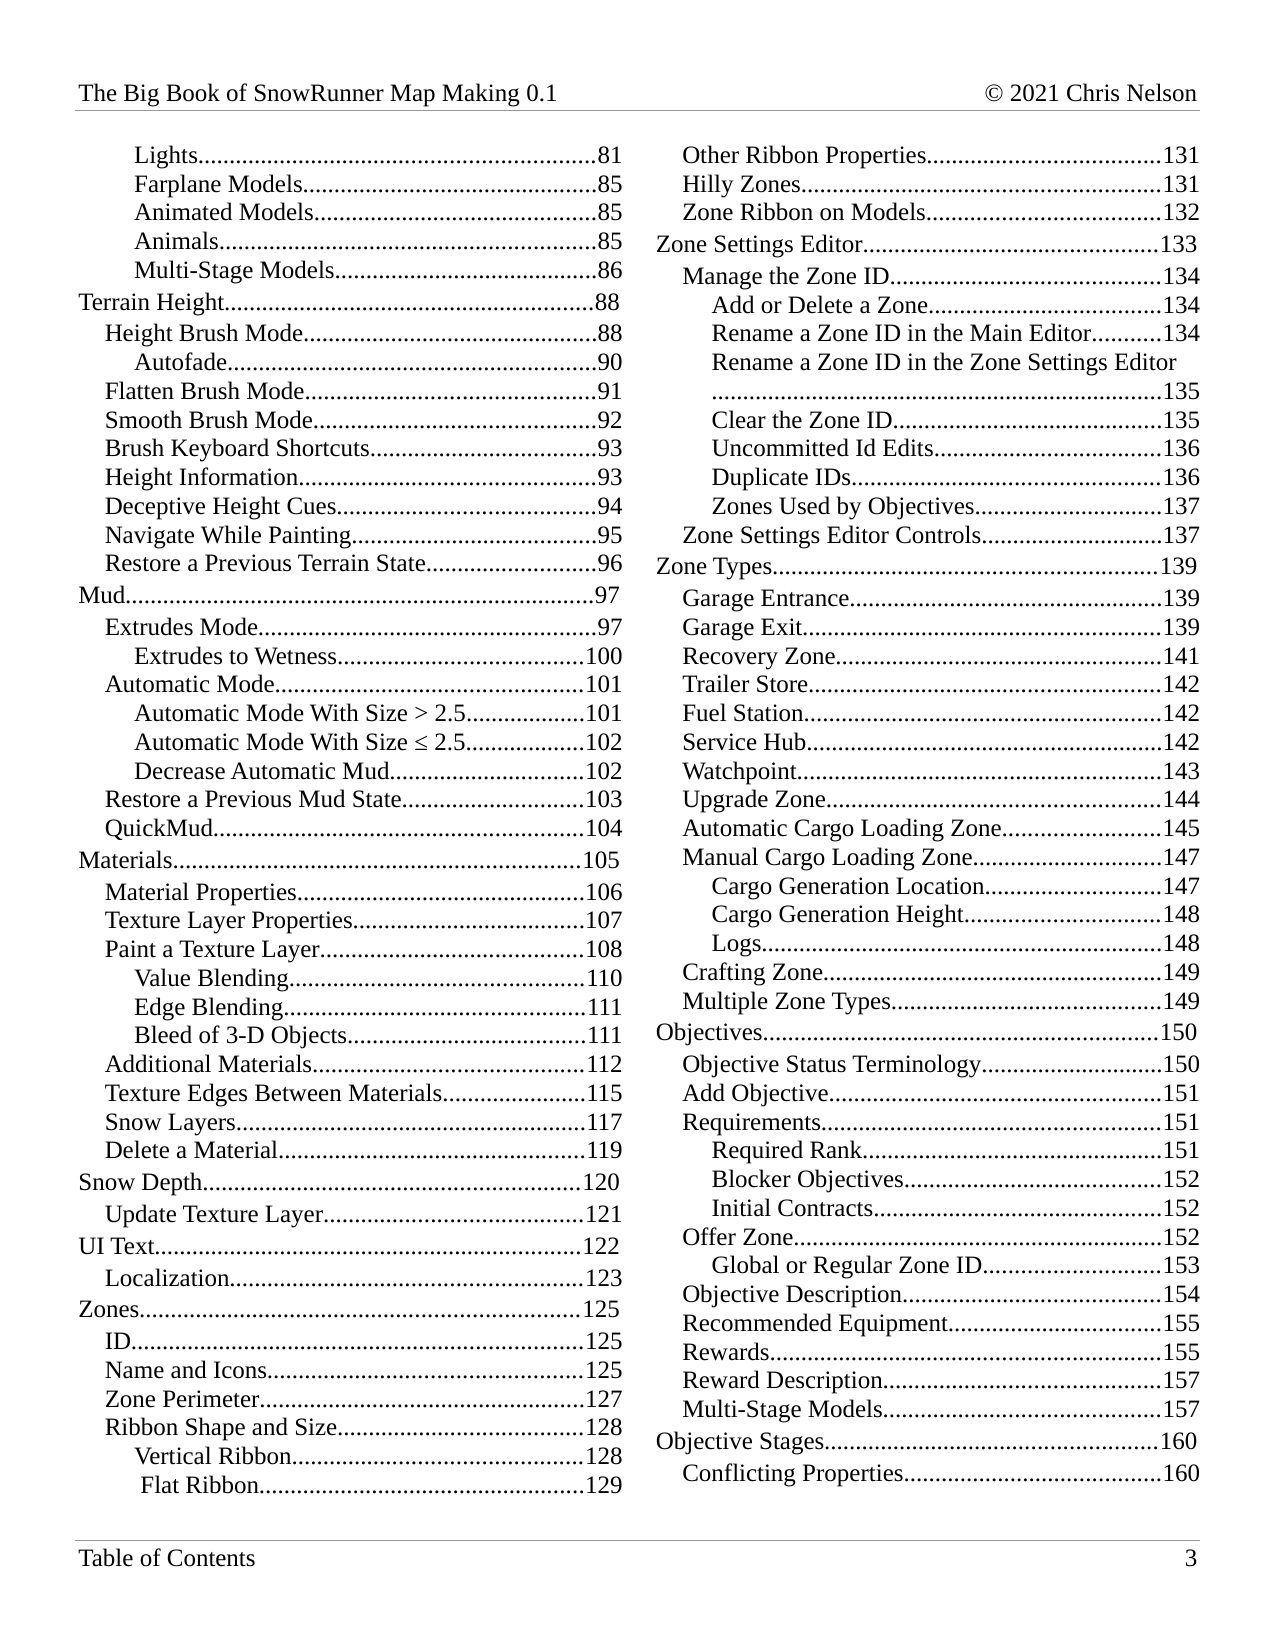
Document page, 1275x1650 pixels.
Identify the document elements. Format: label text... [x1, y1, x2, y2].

text Name and Icons 125 [104, 1355, 622, 1384]
text Zone Ribbon on Models 132 [682, 197, 1200, 226]
text Brush Keyboard Shortcuts 93 [104, 433, 622, 462]
text Rewards 155 [682, 1337, 1200, 1366]
text Decrease Automatic Mud 102 [134, 756, 622, 784]
text Objectives 150 [652, 1014, 1200, 1049]
text Terrain Height 88 [75, 284, 622, 318]
text Snow Depth 120 [75, 1164, 622, 1199]
text Add Objective 151 [682, 1078, 1200, 1107]
text Automatic Mode With Size ≤ 2.5 102 [134, 727, 622, 756]
text Zones Used by Objectives 137 [711, 491, 1200, 520]
text Multi-Stage Models 157 [682, 1394, 1200, 1423]
text Logs 148 [711, 928, 1200, 957]
text Flat Ribbon 129 [134, 1470, 622, 1499]
text Initial Contracts 152 [711, 1193, 1200, 1222]
text Update Texture Layer 121 [104, 1199, 622, 1228]
text Requirements 151 [682, 1107, 1200, 1136]
text Height Brush Mode 88 [104, 318, 622, 347]
text Zone Types 139 [652, 548, 1200, 583]
text Vertical Ribbon 128 [134, 1441, 622, 1470]
text Objective Status Terminology 150 [682, 1049, 1200, 1078]
text Duplicate IDs 136 [711, 462, 1200, 491]
text Trailer Store 142 [682, 669, 1200, 698]
text Blocker Objectives 152 [711, 1164, 1200, 1193]
text Cargo Generation Location 147 [711, 871, 1200, 899]
text Navigate While Painting 95 [104, 520, 622, 548]
text Extrudes Mode 97 [104, 612, 622, 641]
text Rename a Zone ID in the Zone Settings Editor 135 [711, 347, 1200, 405]
text Fuel Station 142 [682, 698, 1200, 727]
text Value Blending 110 [134, 963, 622, 992]
text Animals 85 [134, 226, 622, 255]
text Farplane Models 85 [134, 169, 622, 197]
text Smooth Brush Mode 92 [104, 405, 622, 433]
text Material Properties 106 [104, 877, 622, 906]
text Garage Entrance 139 [682, 583, 1200, 612]
text Cargo Generation Height 148 [711, 899, 1200, 928]
text Lights 81 [134, 140, 622, 169]
text Clear the Zone ID 135 [711, 405, 1200, 433]
text Texture Layer Properties 107 [104, 906, 622, 934]
text Restore a Previous Mud State 103 [104, 784, 622, 813]
text Conflicting Properties 160 [682, 1458, 1200, 1487]
text Required Rank 151 [711, 1136, 1200, 1164]
text Other Ribbon Properties 131 [682, 140, 1200, 169]
text Upgrade Zone 144 [682, 784, 1200, 813]
text Automatic Mode 101 [104, 669, 622, 698]
text Automatic Cargo Loading Zone 145 [682, 813, 1200, 842]
text Reward Description 157 [682, 1366, 1200, 1394]
text Zones 125 [75, 1291, 622, 1326]
text Additional Materials 112 [104, 1049, 622, 1078]
text Hilly Zones 131 [682, 169, 1200, 197]
text Global or Regular Zone ID 153 [711, 1251, 1200, 1279]
text Restore a Previous Terrain State 96 [104, 548, 622, 577]
text Extrudes to Wetness 100 [134, 641, 622, 669]
text Manage the Zone ID 134 [682, 261, 1200, 290]
text Mud 97 [75, 577, 622, 612]
text Add or Delete a Zone 134 [711, 290, 1200, 318]
text QuickMud 104 [104, 813, 622, 842]
text Localization 123 [104, 1263, 622, 1291]
text Snow Layers 117 [104, 1107, 622, 1136]
text Zone Perimeter 127 [104, 1384, 622, 1412]
text Paint a Texture Layer 108 [104, 934, 622, 963]
text Flatten Brush Mode 91 [104, 376, 622, 405]
text Height Information 93 [104, 462, 622, 491]
text Automatic Mode With Size > 2.5 101 [134, 698, 622, 727]
text Autofade 90 [134, 347, 622, 376]
text Watchpoint 143 [682, 756, 1200, 784]
text Deceptive Height Cues 94 [104, 491, 622, 520]
text Service Hub 142 [682, 727, 1200, 756]
text Ribbon Shape and Size 128 [104, 1412, 622, 1441]
text Uncommitted Id Edits 136 [711, 433, 1200, 462]
text Manual Cargo Loading Zone 147 [682, 842, 1200, 871]
text Materials 105 [75, 842, 622, 877]
text Objective Stages 160 [652, 1423, 1200, 1458]
text Delete a Material 119 [104, 1136, 622, 1164]
text Rename a Zone ID in the Main Editor 134 [711, 318, 1200, 347]
text Zone Settings Editor 133 [652, 226, 1200, 261]
text Objective Description 154 [682, 1279, 1200, 1308]
text Multiple Zone Types 149 [682, 986, 1200, 1014]
text Texture Edges Between Materials 115 [104, 1078, 622, 1107]
text Animated Models 85 [134, 197, 622, 226]
text Crafting Zone 149 [682, 957, 1200, 986]
text Recovery Zone 141 [682, 641, 1200, 669]
text UI Text 122 [75, 1228, 622, 1263]
text Recommended Equipment 155 [682, 1308, 1200, 1337]
text Bleed of 3‑D Objects 111 [134, 1021, 622, 1049]
text ID 125 [104, 1326, 622, 1355]
text Edge Blending 111 [134, 992, 622, 1021]
text Garage Exit 139 [682, 612, 1200, 641]
text Multi-Stage Models 86 [134, 255, 622, 284]
text Zone Settings Editor Controls 137 [682, 520, 1200, 548]
text Offer Zone 152 [682, 1222, 1200, 1251]
